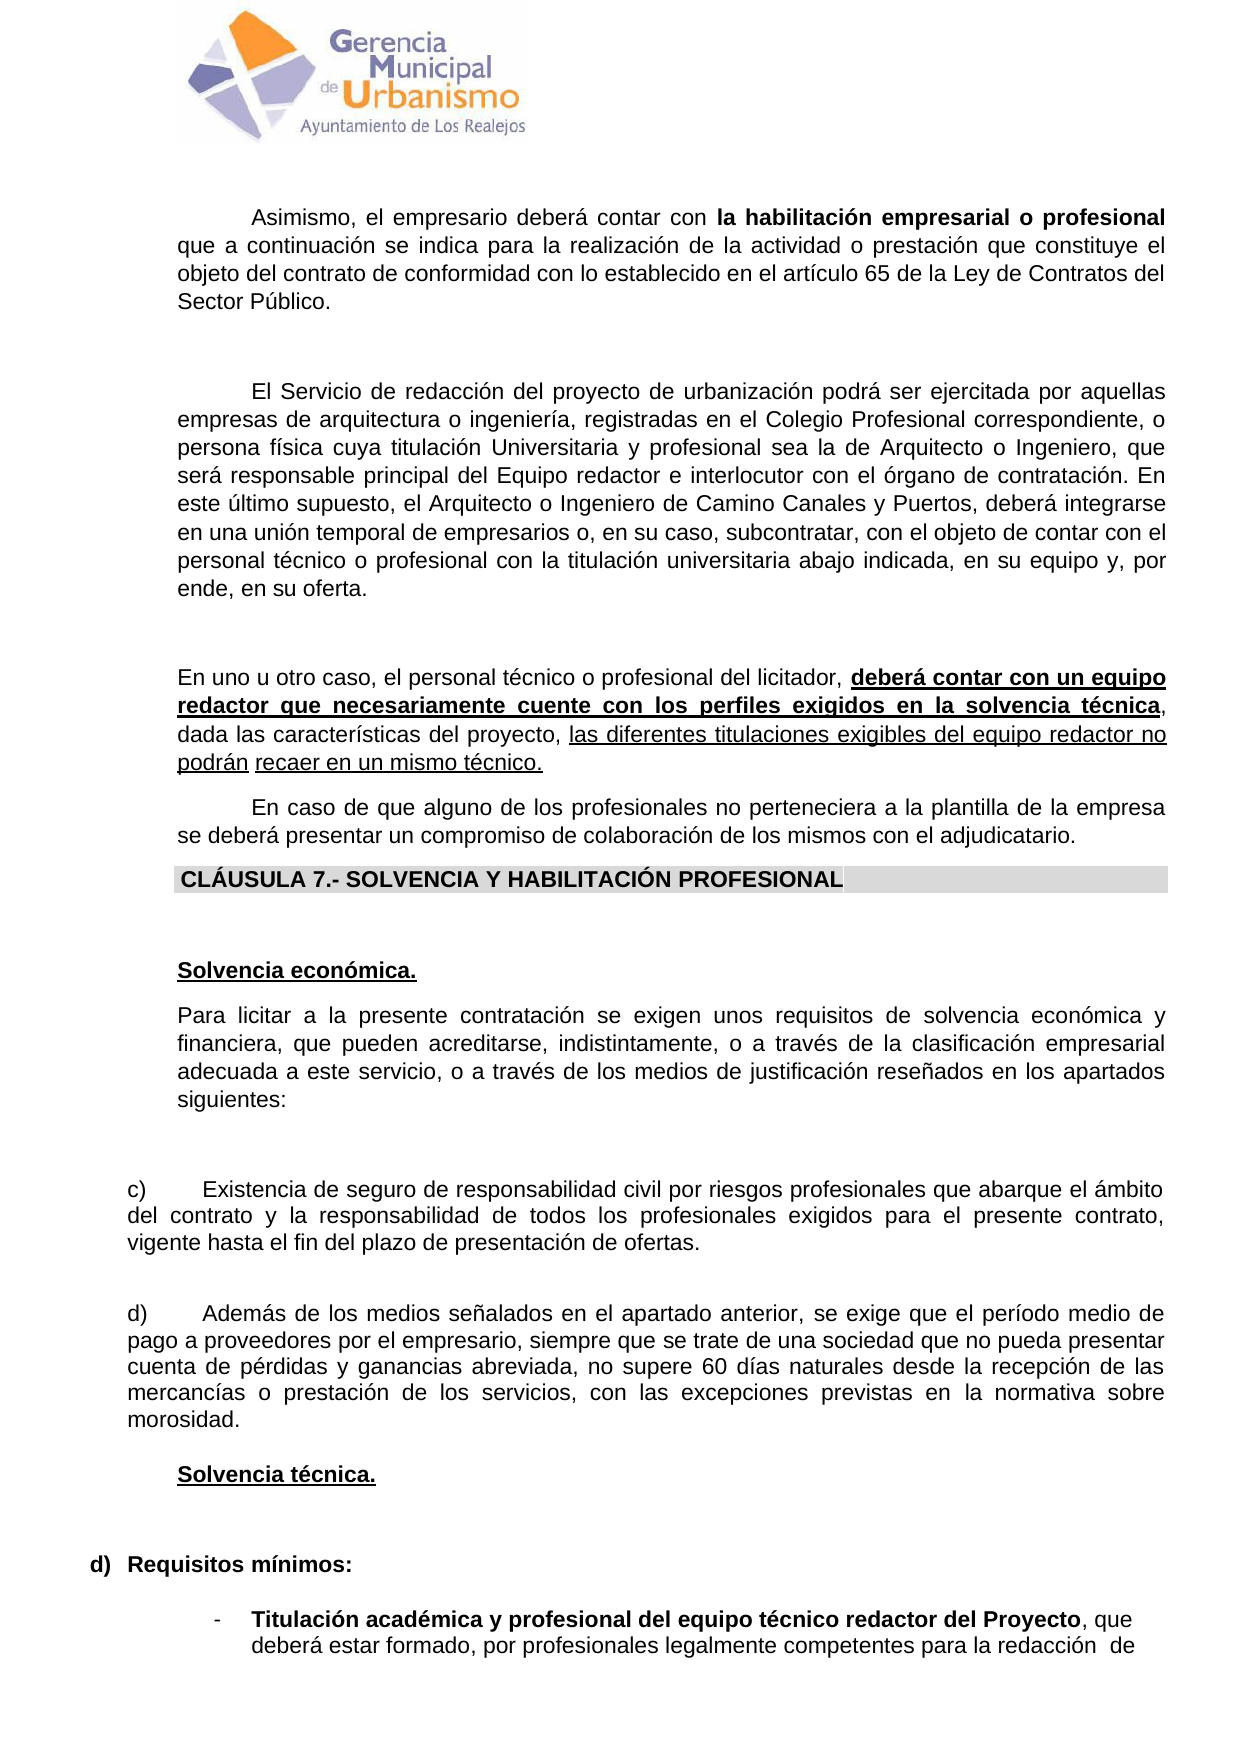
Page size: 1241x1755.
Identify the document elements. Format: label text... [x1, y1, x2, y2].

list Existencia de seguro de responsabilidad civil por riesgos profesionales que abarque el ámbito del contrato y la responsabilidad de todos los profesionales exigidos para el presente contrato, vigente hasta el fin del plazo de presentación de ofertas. [127, 1176, 1165, 1255]
subtitle Solvencia técnica. [177, 1461, 1207, 1487]
text En caso de que alguno de los profesionales no perteneciera a la plantilla de la empresa se deberá presentar un compromiso de colaboración de los mismos con el adjudicatario. [177, 793, 1165, 848]
text Asimismo, el empresario deberá contar con la habilitación empresarial o profesional que a continuación se indica para la realización de la actividad o prestación que constituye el objeto del contrato de conformidad con lo establecido en el artículo 65 de la Ley de Contratos del Sector Público. [177, 203, 1166, 314]
text - Titulación académica y profesional del equipo técnico redactor del Proyecto, que deberá estar formado, por profesionales legalmente competentes para la redacción de [213, 1606, 1166, 1658]
text El Servicio de redacción del proyecto de urbanización podrá ser ejercitada por aquellas empresas de arquitectura o ingeniería, registradas en el Colegio Profesional correspondiente, o persona física cuya titulación Universitaria y profesional sea la de Arquitecto o Ingeniero, que será responsable principal del Equipo redactor e interlocutor con el órgano de contratación. En este último supuesto, el Arquitecto o Ingeniero de Camino Canales y Puertos, deberá integrarse en una unión temporal de empresarios o, en su caso, subcontratar, con el objeto de contar con el personal técnico o profesional con la titulación universitaria abajo indicada, en su equipo y, por ende, en su oferta. [177, 378, 1166, 601]
list Requisitos mínimos: [89, 1551, 1207, 1577]
subtitle CLÁUSULA 7.- SOLVENCIA Y HABILITACIÓN PROFESIONAL [174, 866, 1207, 893]
list Además de los medios señalados en el apartado anterior, se exige que el período medio de pago a proveedores por el empresario, siempre que se trate de una sociedad que no pueda presentar cuenta de pérdidas y ganancias abreviada, no supere 60 días naturales desde la recepción de las mercancías o prestación de los servicios, con las excepciones previstas en la normativa sobre morosidad. [127, 1300, 1165, 1432]
text Solvencia económica. [177, 957, 1207, 983]
text En uno u otro caso, el personal técnico o profesional del licitador, deberá contar con un equipo redactor que necesariamente cuente con los perfiles exigidos en la solvencia técnica, dada las características del proyecto, las diferentes titulaciones exigibles del equipo redactor no podrán recaer en un mismo técnico. [177, 664, 1167, 775]
text Para licitar a la presente contratación se exigen unos requisitos de solvencia económica y financiera, que pueden acreditarse, indistintamente, o a través de la clasificación empresarial adecuada a este servicio, o a través de los medios de justificación reseñados en los apartados siguientes: [177, 1002, 1166, 1113]
